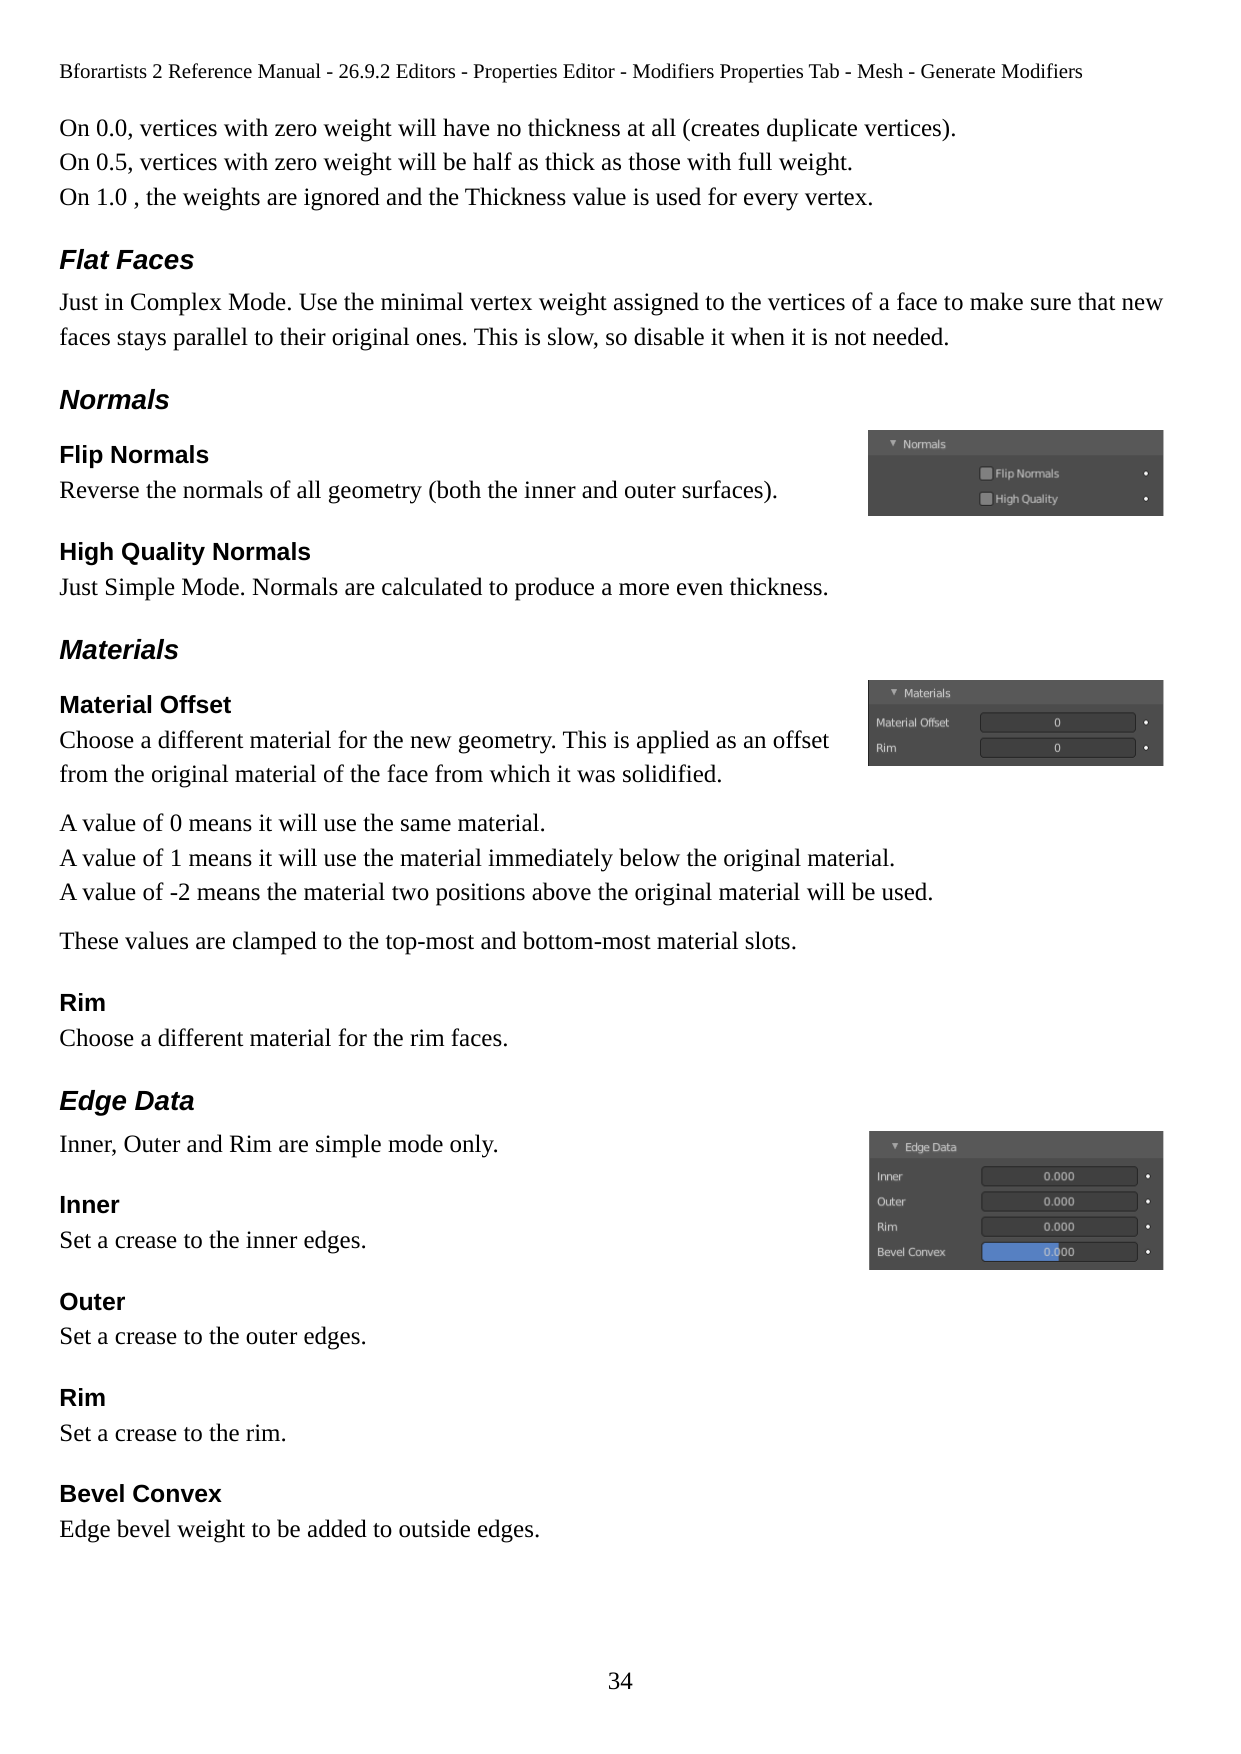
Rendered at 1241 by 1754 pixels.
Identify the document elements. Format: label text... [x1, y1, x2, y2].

subtitle Rim [59, 1383, 1181, 1411]
subtitle Materials [59, 633, 1181, 665]
subtitle Flat Faces [59, 243, 1181, 275]
subtitle Material Offset [59, 690, 868, 718]
text These values are clamped to the top-most and bottom-most material slots. [59, 926, 1181, 955]
subtitle Bevel Convex [59, 1479, 1181, 1508]
picture [869, 1131, 1164, 1270]
text A value of 0 means it will use the same material. A value of 1 means it will use the material immediately below the original material. A value of -2 means the material two positions above the original material will be used. [59, 808, 1181, 906]
text Set a crease to the inner edges. [59, 1225, 869, 1254]
subtitle Outer [59, 1287, 1181, 1315]
subtitle Flip Normals [59, 440, 868, 469]
text Edge bevel weight to be added to outside edges. [59, 1514, 1181, 1543]
subtitle [1164, 1190, 1181, 1219]
picture [868, 430, 1164, 516]
subtitle Edge Data [59, 1084, 1181, 1116]
subtitle Inner [59, 1190, 869, 1219]
text Choose a different material for the rim faces. [59, 1023, 1181, 1051]
subtitle High Quality Normals [59, 537, 1181, 565]
text Choose a different material for the new geometry. This is applied as an offset from the original material of the face from which it was solidified. [59, 725, 1181, 788]
text Inner, Outer and Rim are simple mode only. [59, 1129, 1181, 1157]
text On 0.0, vertices with zero weight will have no thickness at all (creates duplicate vertices). On 0.5, vertices with zero weight will be half as thick as those with full weight. On 1.0 , the weights are ignored and the Thickness value is used for every vertex. [59, 113, 1181, 210]
text Set a crease to the rim. [59, 1418, 1181, 1446]
subtitle Rim [59, 988, 1181, 1016]
subtitle [1164, 440, 1181, 469]
subtitle [1164, 690, 1181, 718]
subtitle Normals [59, 383, 1181, 415]
text Just in Complex Mode. Use the minimal vertex weight assigned to the vertices of a face to make sure that new faces stays parallel to their original ones. This is slow, so disable it when it is not needed. [59, 287, 1181, 351]
text Just Simple Mode. Normals are calculated to produce a more even thickness. [59, 572, 1181, 600]
text Set a crease to the outer edges. [59, 1321, 1181, 1350]
text Reverse the normals of all geometry (both the inner and outer surfaces). [59, 475, 868, 504]
picture [868, 680, 1164, 766]
